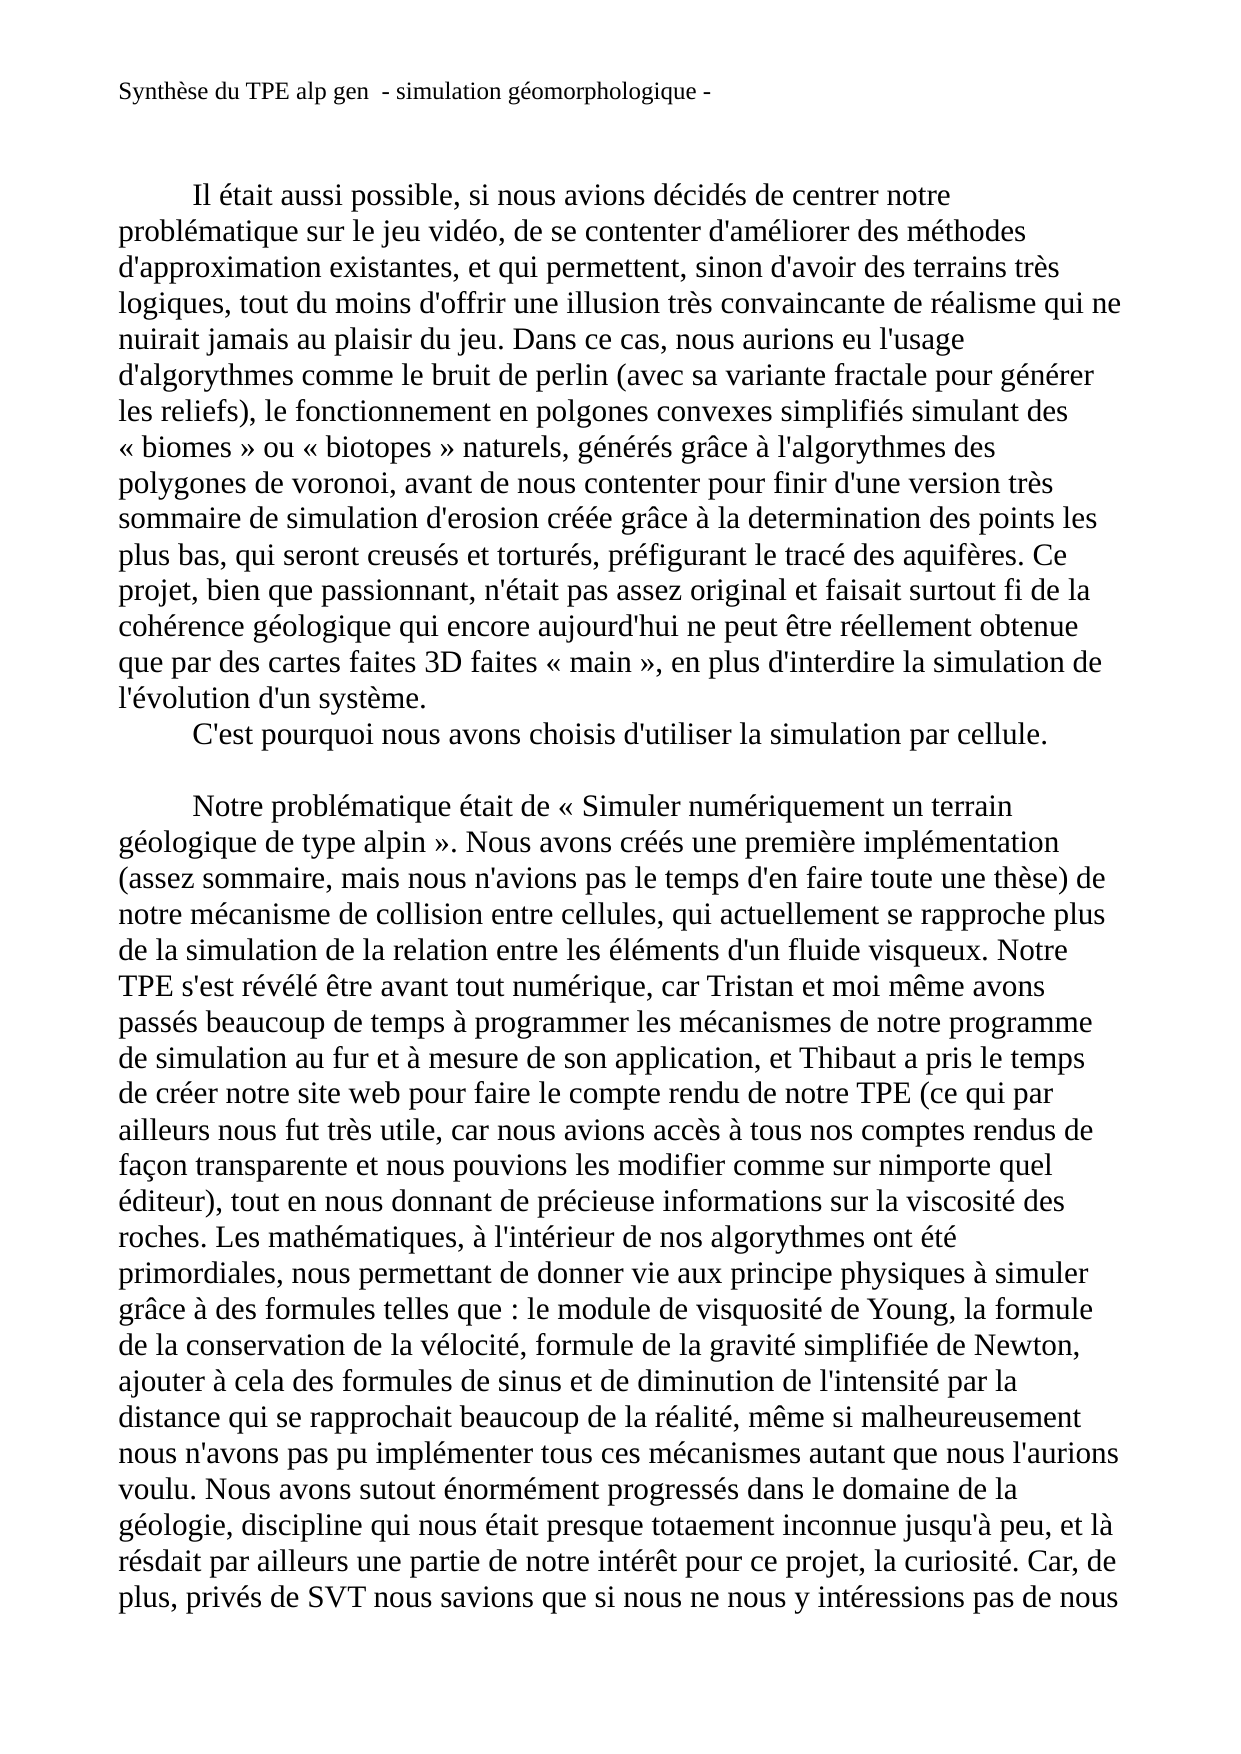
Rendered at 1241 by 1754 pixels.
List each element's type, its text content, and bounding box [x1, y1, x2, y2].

text Notre problématique était de « Simuler numériquement un terrain géologique de type alpin ». Nous avons créés une première implémentation (assez sommaire, mais nous n'avions pas le temps d'en faire toute une thèse) de notre mécanisme de collision entre cellules, qui actuellement se rapproche plus de la simulation de la relation entre les éléments d'un fluide visqueux. Notre TPE s'est révélé être avant tout numérique, car Tristan et moi même avons passés beaucoup de temps à programmer les mécanismes de notre programme de simulation au fur et à mesure de son application, et Thibaut a pris le temps de créer notre site web pour faire le compte rendu de notre TPE (ce qui par ailleurs nous fut très utile, car nous avions accès à tous nos comptes rendus de façon transparente et nous pouvions les modifier comme sur nimporte quel éditeur), tout en nous donnant de précieuse informations sur la viscosité des roches. Les mathématiques, à l'intérieur de nos algorythmes ont été primordiales, nous permettant de donner vie aux principe physiques à simuler grâce à des formules telles que : le module de visquosité de Young, la formule de la conservation de la vélocité, formule de la gravité simplifiée de Newton, ajouter à cela des formules de sinus et de diminution de l'intensité par la distance qui se rapprochait beaucoup de la réalité, même si malheureusement nous n'avons pas pu implémenter tous ces mécanismes autant que nous l'aurions voulu. Nous avons sutout énormément progressés dans le domaine de la géologie, discipline qui nous était presque totaement inconnue jusqu'à peu, et là résdait par ailleurs une partie de notre intérêt pour ce projet, la curiosité. Car, de plus, privés de SVT nous savions que si nous ne nous y intéressions pas de nous [118, 787, 1122, 1614]
text Il était aussi possible, si nous avions décidés de centrer notre problématique sur le jeu vidéo, de se contenter d'améliorer des méthodes d'approximation existantes, et qui permettent, sinon d'avoir des terrains très logiques, tout du moins d'offrir une illusion très convaincante de réalisme qui ne nuirait jamais au plaisir du jeu. Dans ce cas, nous aurions eu l'usage d'algorythmes comme le bruit de perlin (avec sa variante fractale pour générer les reliefs), le fonctionnement en polgones convexes simplifiés simulant des « biomes » ou « biotopes » naturels, générés grâce à l'algorythmes des polygones de voronoi, avant de nous contenter pour finir d'une version très sommaire de simulation d'erosion créée grâce à la determination des points les plus bas, qui seront creusés et torturés, préfigurant le tracé des aquifères. Ce projet, bien que passionnant, n'était pas assez original et faisait surtout fi de la cohérence géologique qui encore aujourd'hui ne peut être réellement obtenue que par des cartes faites 3D faites « main », en plus d'interdire la simulation de l'évolution d'un système. [118, 176, 1122, 715]
text C'est pourquoi nous avons choisis d'utiliser la simulation par cellule. [118, 715, 1122, 751]
